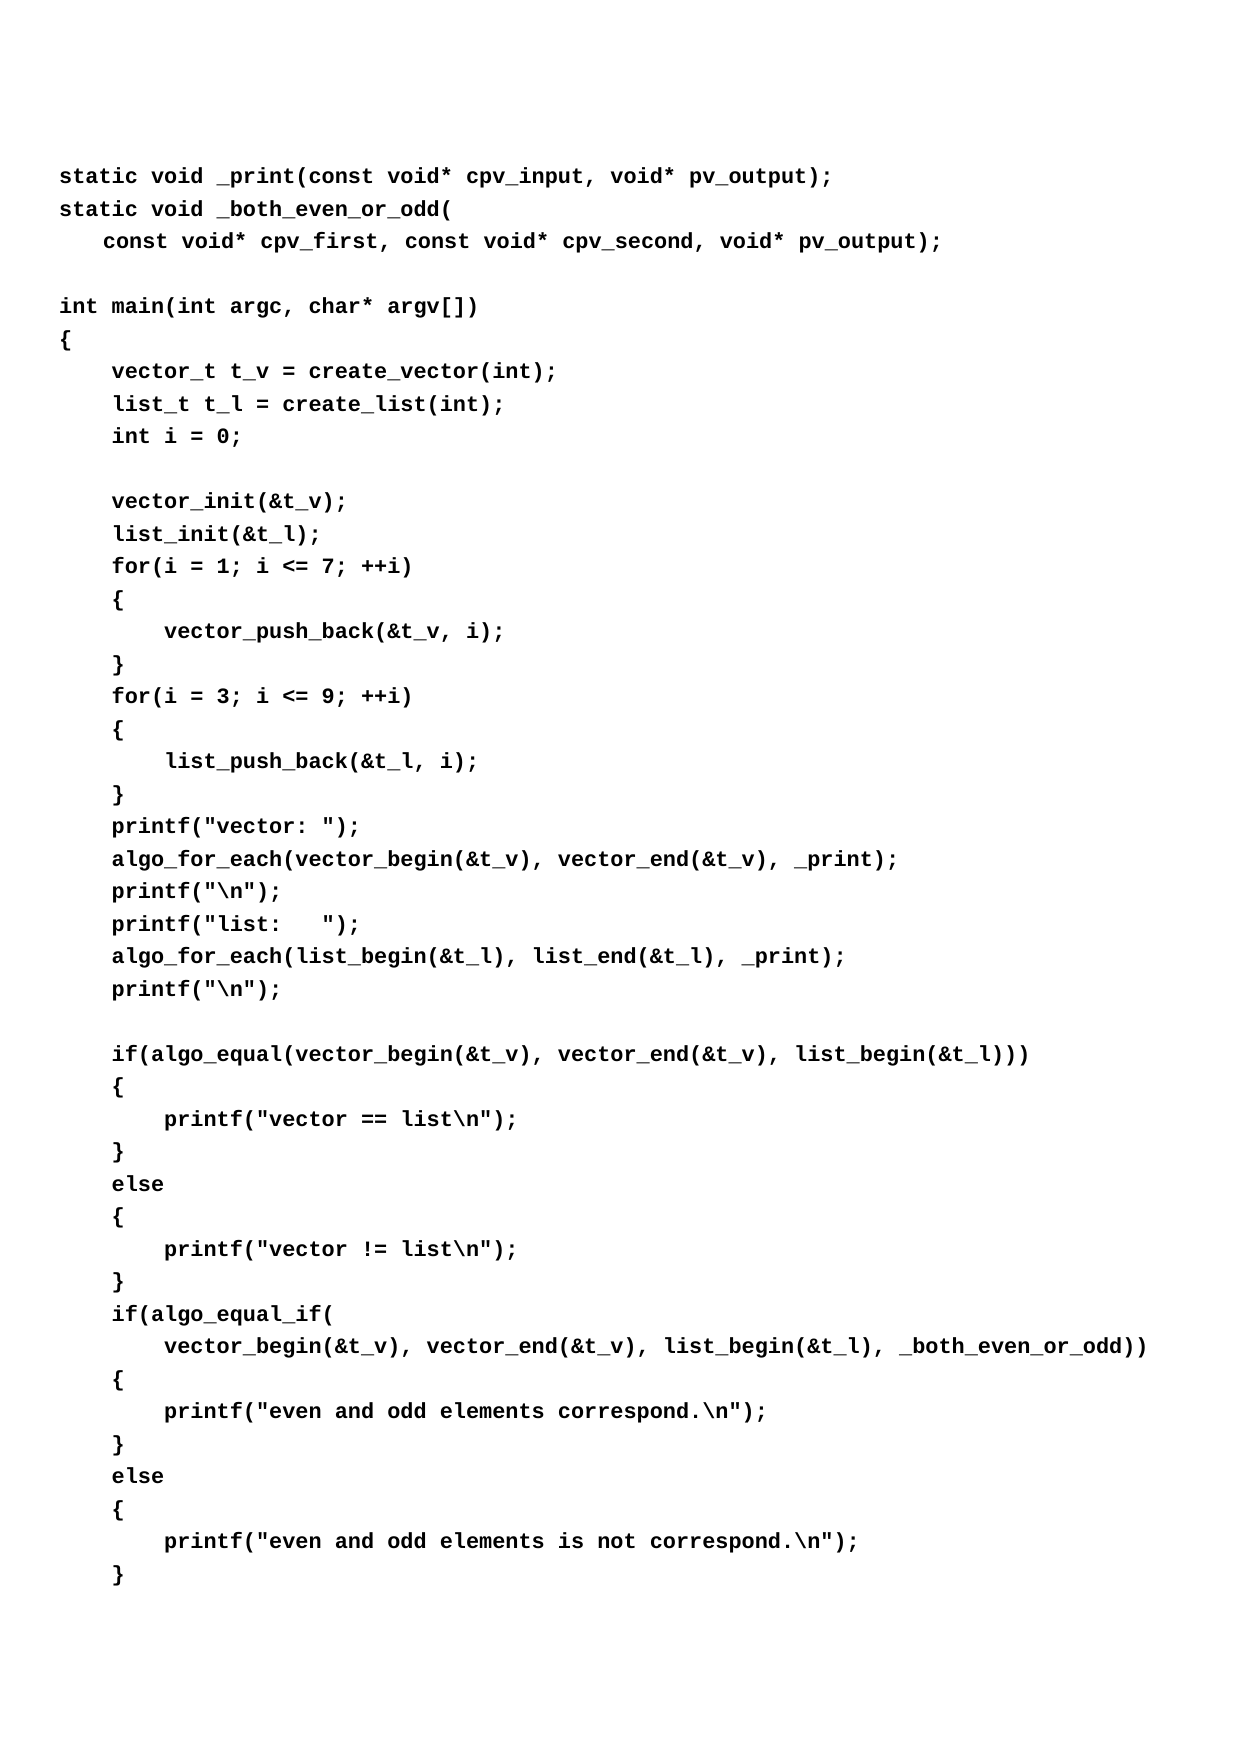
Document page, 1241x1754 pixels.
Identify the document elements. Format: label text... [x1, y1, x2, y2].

text int i = 0; [59, 422, 1181, 454]
text printf("even and odd elements correspond.\n"); [59, 1397, 1181, 1429]
text static void _print(const void* cpv_input, void* pv_output); [59, 162, 1181, 194]
text else [59, 1169, 1181, 1202]
text printf("list: "); [59, 909, 1181, 942]
text { [59, 1364, 1181, 1397]
text vector_push_back(&t_v, i); [59, 617, 1181, 649]
text list_push_back(&t_l, i); [59, 747, 1181, 779]
text else [59, 1462, 1181, 1494]
text { [59, 1072, 1181, 1104]
text vector_begin(&t_v), vector_end(&t_v), list_begin(&t_l), _both_even_or_odd)) [59, 1332, 1181, 1364]
text { [59, 1202, 1181, 1234]
text printf("\n"); [59, 877, 1181, 909]
text { [59, 714, 1181, 747]
text static void _both_even_or_odd( [59, 194, 1181, 227]
text } [59, 1429, 1181, 1462]
text } [59, 1137, 1181, 1169]
text } [59, 779, 1181, 812]
text printf("vector: "); [59, 812, 1181, 844]
text const void* cpv_first, const void* cpv_second, void* pv_output); [59, 227, 1181, 259]
text { [59, 584, 1181, 617]
text for(i = 3; i <= 9; ++i) [59, 682, 1181, 714]
text list_t t_l = create_list(int); [59, 389, 1181, 422]
text printf("vector != list\n"); [59, 1234, 1181, 1267]
text algo_for_each(list_begin(&t_l), list_end(&t_l), _print); [59, 942, 1181, 974]
text } [59, 649, 1181, 682]
text printf("even and odd elements is not correspond.\n"); [59, 1527, 1181, 1559]
text list_init(&t_l); [59, 519, 1181, 552]
text } [59, 1267, 1181, 1299]
text vector_t t_v = create_vector(int); [59, 357, 1181, 389]
text if(algo_equal(vector_begin(&t_v), vector_end(&t_v), list_begin(&t_l))) [59, 1039, 1181, 1072]
text vector_init(&t_v); [59, 487, 1181, 519]
text } [59, 1559, 1181, 1592]
text printf("vector == list\n"); [59, 1104, 1181, 1137]
text { [59, 324, 1181, 357]
text algo_for_each(vector_begin(&t_v), vector_end(&t_v), _print); [59, 844, 1181, 877]
text if(algo_equal_if( [59, 1299, 1181, 1332]
text printf("\n"); [59, 974, 1181, 1007]
text { [59, 1494, 1181, 1527]
text int main(int argc, char* argv[]) [59, 292, 1181, 324]
text for(i = 1; i <= 7; ++i) [59, 552, 1181, 584]
